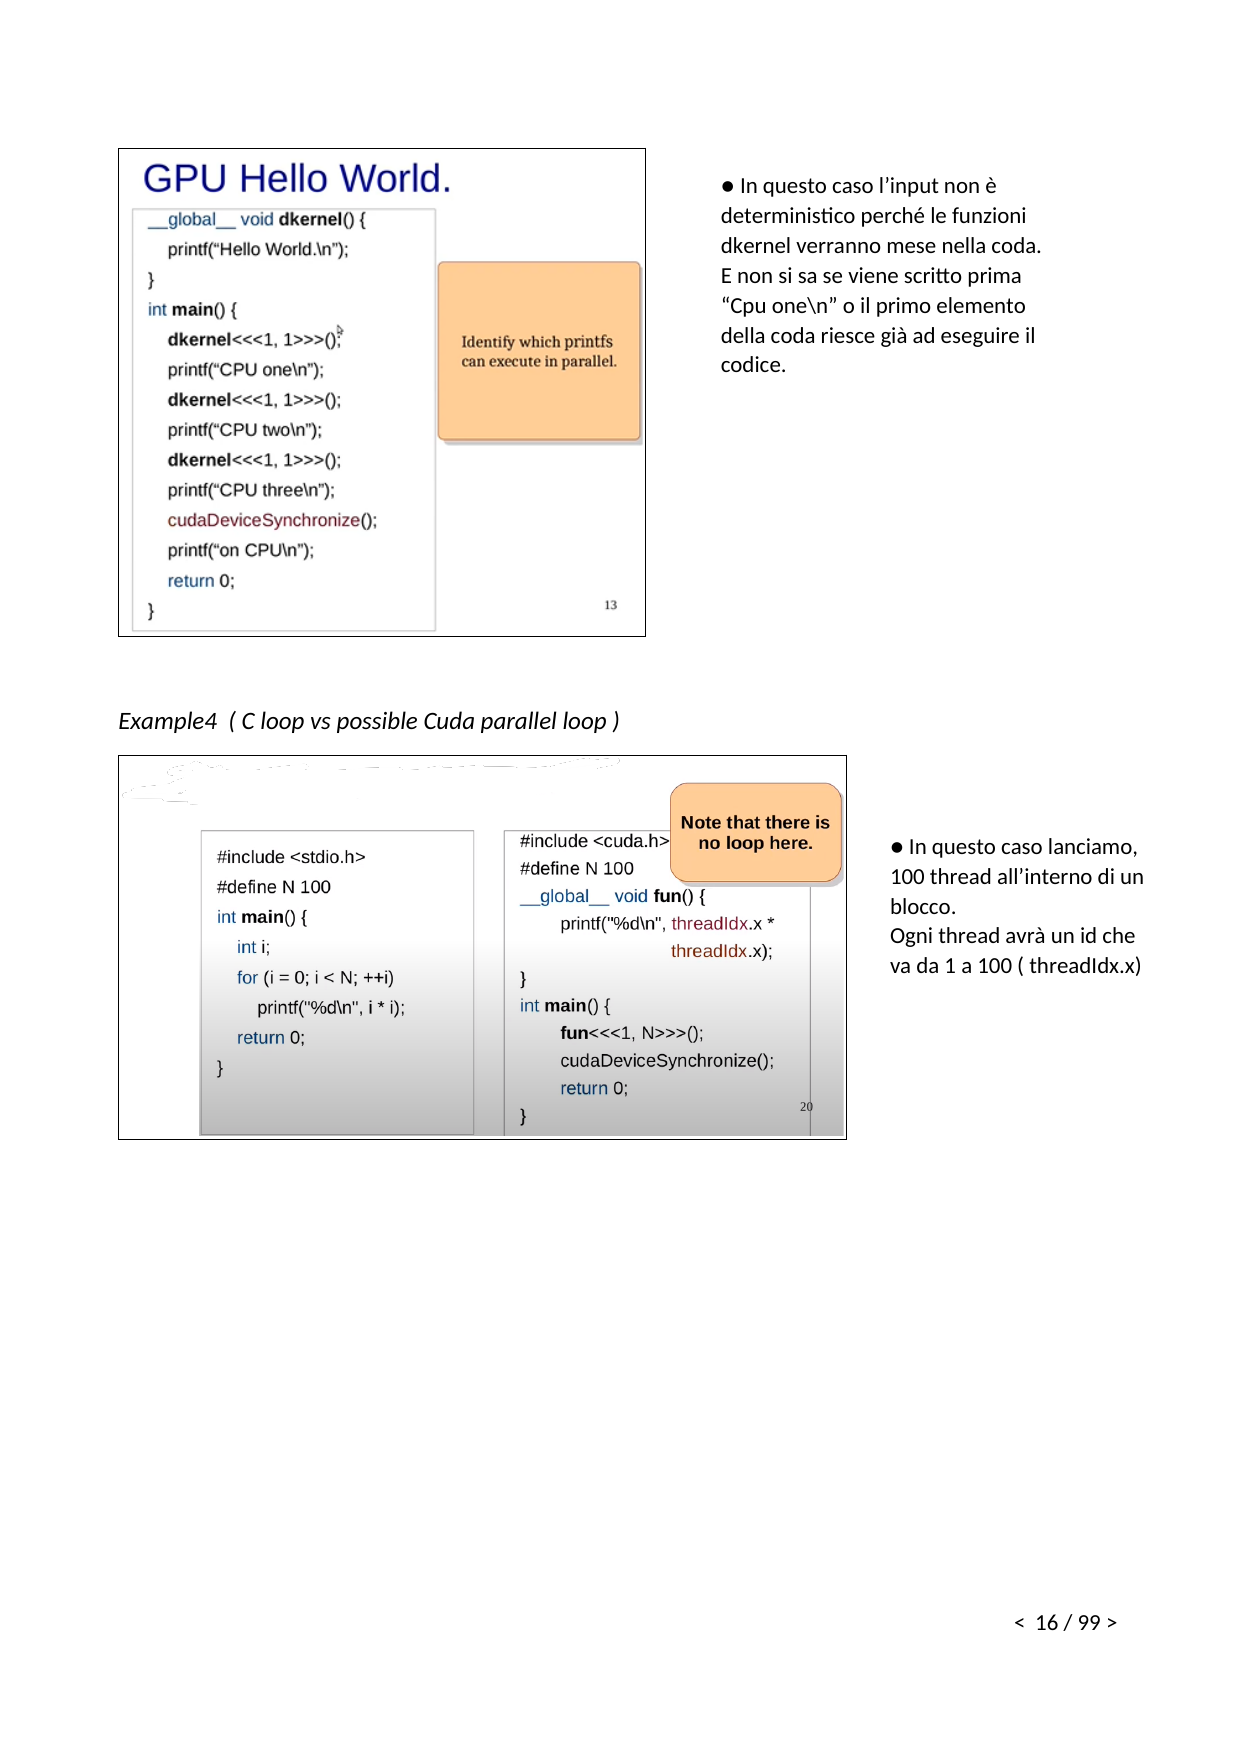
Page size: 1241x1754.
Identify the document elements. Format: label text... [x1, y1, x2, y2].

picture [121, 757, 844, 1136]
picture [121, 150, 643, 634]
text Example4 ( C loop vs possible Cuda parallel loop ) [118, 705, 1122, 736]
